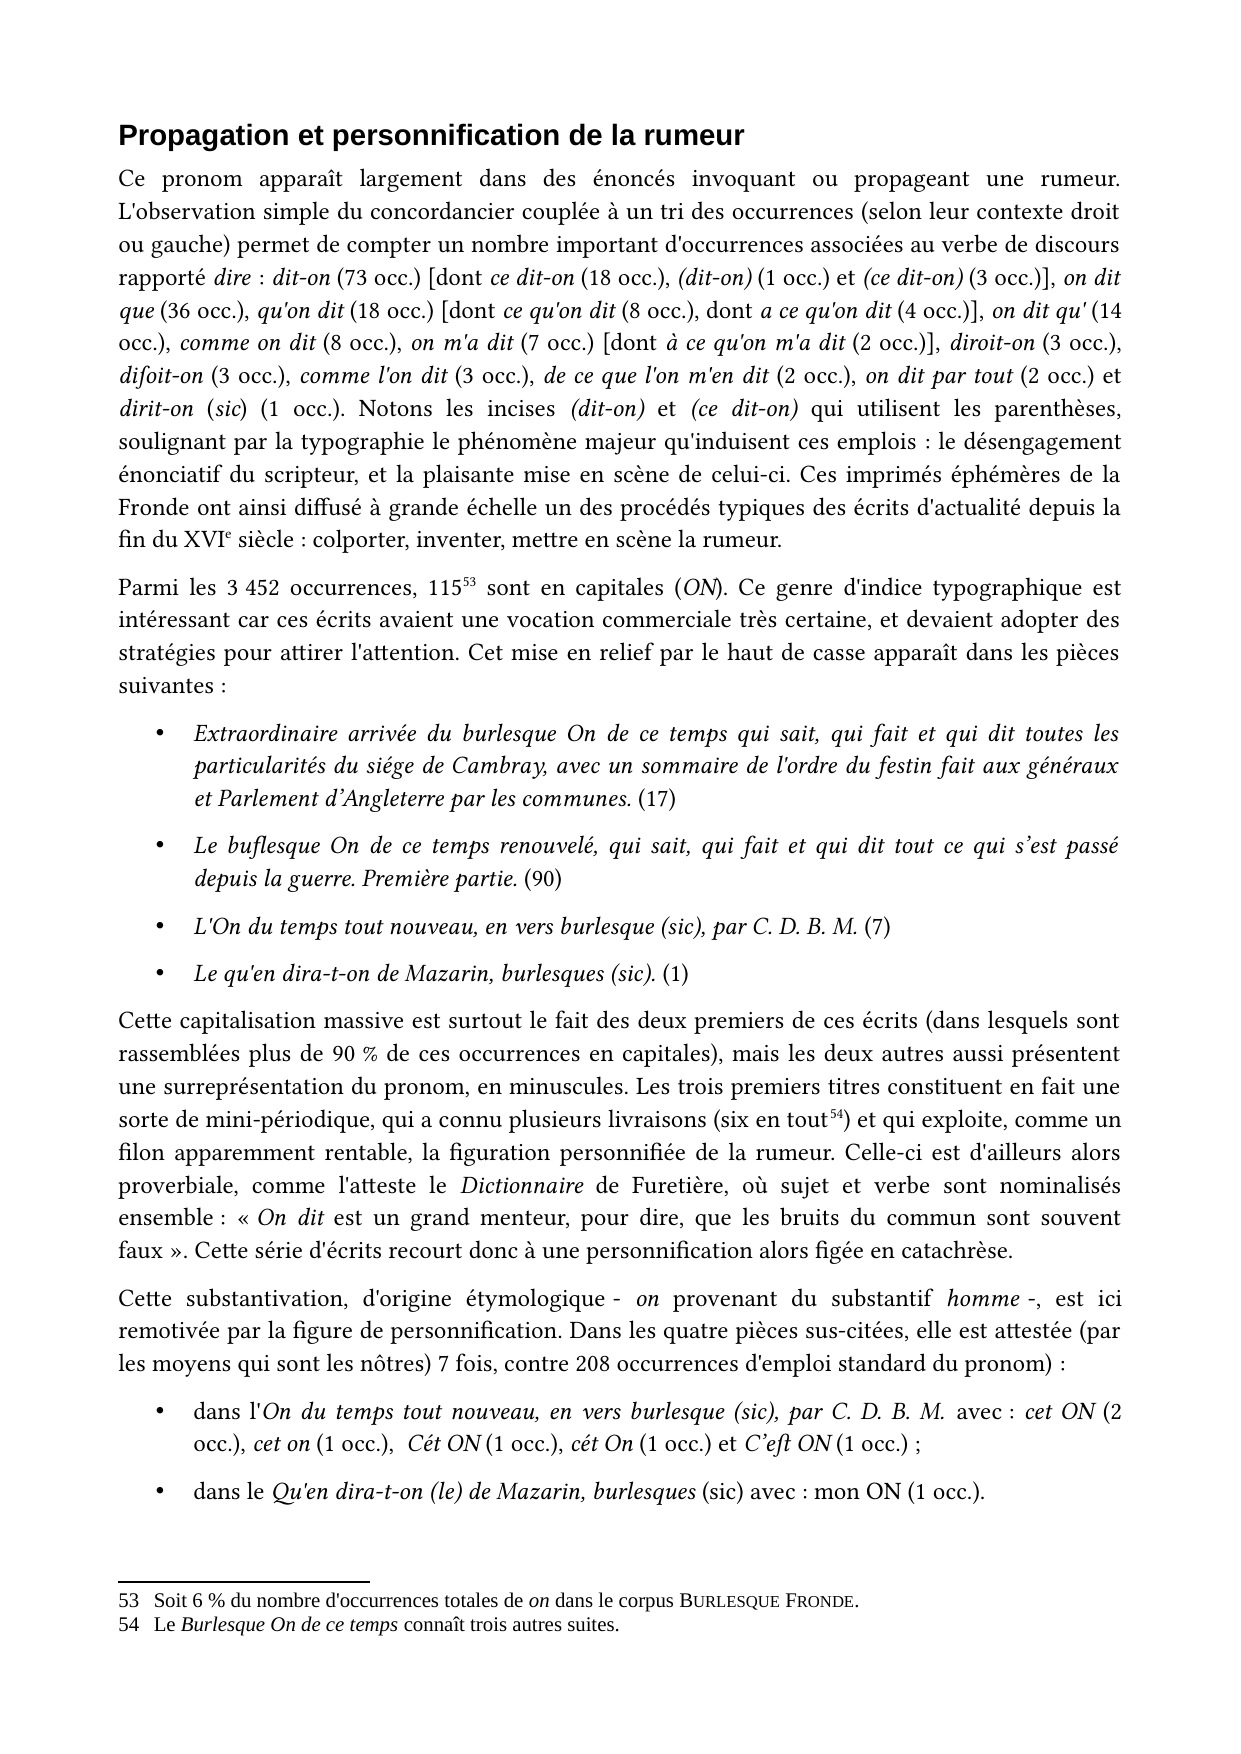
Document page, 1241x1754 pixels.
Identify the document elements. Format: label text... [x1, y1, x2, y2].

text Cette capitalisation massive est surtout le fait des deux premiers de ces écrits (dans lesquels sont rassemblées plus de 90 % de ces occurrences en capitales), mais les deux autres aussi présentent une surreprésentation du pronom, en minuscules. Les trois premiers titres constituent en fait une sorte de mini-périodique, qui a connu plusieurs livraisons (six en tout) et qui exploite, comme un filon apparemment rentable, la figuration personnifiée de la rumeur. Celle-ci est d'ailleurs alors proverbiale, comme l'atteste le Dictionnaire de Furetière, où sujet et verbe sont nominalisés ensemble : « On dit est un grand menteur, pour dire, que les bruits du commun sont souvent faux ». Cette série d'écrits recourt donc à une personnification alors figée en catachrèse. [118, 1007, 1122, 1265]
text Parmi les 3 452 occurrences, 115 sont en capitales (ON). Ce genre d'indice typographique est intéressant car ces écrits avaient une vocation commerciale très certaine, et devaient adopter des stratégies pour attirer l'attention. Cet mise en relief par le haut de casse apparaît dans les pièces suivantes : [118, 573, 1122, 700]
list Extraordinaire arrivée du burlesque On de ce temps qui sait, qui fait et qui dit toutes les particularités du siége de Cambray, avec un sommaire de l'ordre du festin fait aux généraux et Parlement d’Angleterre par les communes. (17) [156, 718, 1122, 813]
text Soit 6 % du nombre d'occurrences totales de on dans le corpus Burlesque Fronde. [118, 1588, 1122, 1612]
list Le qu'en dira-t-on de Mazarin, burlesques (sic). (1) [156, 959, 1122, 988]
text Ce pronom apparaît largement dans des énoncés invoquant ou propageant une rumeur. L'observation simple du concordancier couplée à un tri des occurrences (selon leur contexte droit ou gauche) permet de compter un nombre important d'occurrences associées au verbe de discours rapporté dire : dit-on (73 occ.) [dont ce dit-on (18 occ.), (dit-on) (1 occ.) et (ce dit-on) (3 occ.)], on dit que (36 occ.), qu'on dit (18 occ.) [dont ce qu'on dit (8 occ.), dont a ce qu'on dit (4 occ.)], on dit qu' (14 occ.), comme on dit (8 occ.), on m'a dit (7 occ.) [dont à ce qu'on m'a dit (2 occ.)], diroit-on (3 occ.), diſoit-on (3 occ.), comme l'on dit (3 occ.), de ce que l'on m'en dit (2 occ.), on dit par tout (2 occ.) et dirit-on (sic) (1 occ.). Notons les incises (dit-on) et (ce dit-on) qui utilisent les parenthèses, soulignant par la typographie le phénomène majeur qu'induisent ces emplois : le désengagement énonciatif du scripteur, et la plaisante mise en scène de celui-ci. Ces imprimés éphémères de la Fronde ont ainsi diffusé à grande échelle un des procédés typiques des écrits d'actualité depuis la fin du XVIe siècle : colporter, inventer, mettre en scène la rumeur. [118, 164, 1122, 554]
list Le buﬂesque On de ce temps renouvelé, qui sait, qui fait et qui dit tout ce qui s’est passé depuis la guerre. Première partie. (90) [156, 832, 1122, 893]
list L'On du temps tout nouveau, en vers burlesque (sic), par C. D. B. M. (7) [156, 912, 1122, 940]
subtitle Propagation et personnification de la rumeur [118, 118, 1122, 152]
text Cette substantivation, d'origine étymologique - on provenant du substantif homme -, est ici remotivée par la figure de personnification. Dans les quatre pièces sus-citées, elle est attestée (par les moyens qui sont les nôtres) 7 fois, contre 208 occurrences d'emploi standard du pronom) : [118, 1284, 1122, 1378]
list dans l'On du temps tout nouveau, en vers burlesque (sic), par C. D. B. M. avec : cet ON (2 occ.), cet on (1 occ.), Cét ON (1 occ.), cét On (1 occ.) et C’eſt ON (1 occ.) ; [156, 1397, 1122, 1458]
list dans le Qu'en dira-t-on (le) de Mazarin, burlesques (sic) avec : mon ON (1 occ.). [156, 1477, 1122, 1505]
text Le Burlesque On de ce temps connaît trois autres suites. [118, 1612, 1122, 1636]
